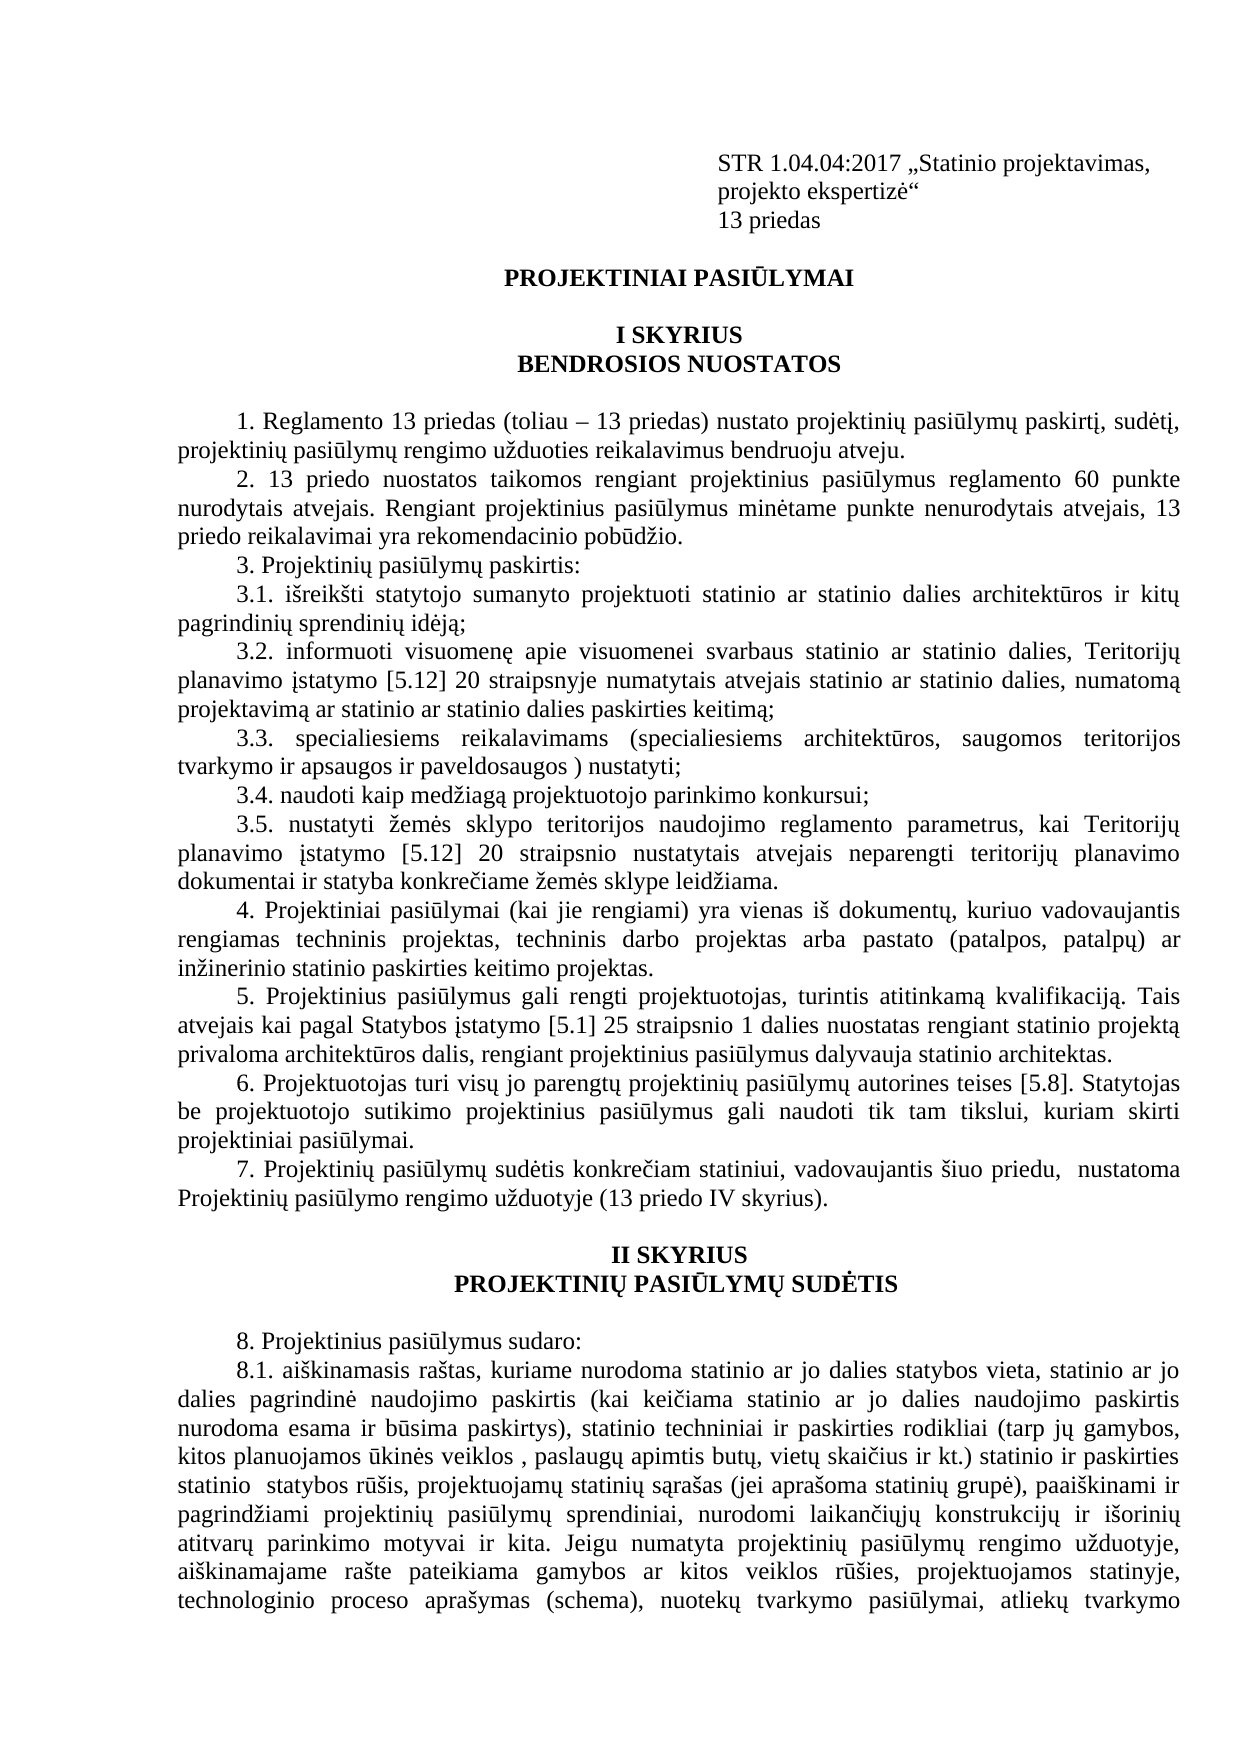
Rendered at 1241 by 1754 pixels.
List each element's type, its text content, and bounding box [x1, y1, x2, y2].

text PROJEKTINIAI PASIŪLYMAI [177, 263, 1181, 291]
text 3. Projektinių pasiūlymų paskirtis: [177, 550, 1181, 579]
text BENDROSIOS NUOSTATOS [177, 349, 1181, 378]
text 5. Projektinius pasiūlymus gali rengti projektuotojas, turintis atitinkamą kvalifikaciją. Tais atvejais kai pagal Statybos įstatymo [5.1] 25 straipsnio 1 dalies nuostatas rengiant statinio projektą privaloma architektūros dalis, rengiant projektinius pasiūlymus dalyvauja statinio architektas. [177, 981, 1181, 1068]
text 3.1. išreikšti statytojo sumanyto projektuoti statinio ar statinio dalies architektūros ir kitų pagrindinių sprendinių idėją; [177, 579, 1181, 636]
text PROJEKTINIŲ PASIŪLYMŲ SUDĖTIS [177, 1269, 1181, 1298]
text II SKYRIUS [177, 1240, 1181, 1269]
text 3.4. naudoti kaip medžiagą projektuotojo parinkimo konkursui; [177, 780, 1181, 809]
text 3.2. informuoti visuomenę apie visuomenei svarbaus statinio ar statinio dalies, Teritorijų planavimo įstatymo [5.12] 20 straipsnyje numatytais atvejais statinio ar statinio dalies, numatomą projektavimą ar statinio ar statinio dalies paskirties keitimą; [177, 636, 1181, 723]
text 1. Reglamento 13 priedas (toliau – 13 priedas) nustato projektinių pasiūlymų paskirtį, sudėtį, projektinių pasiūlymų rengimo užduoties reikalavimus bendruoju atveju. [177, 406, 1181, 464]
text 4. Projektiniai pasiūlymai (kai jie rengiami) yra vienas iš dokumentų, kuriuo vadovaujantis rengiamas techninis projektas, techninis darbo projektas arba pastato (patalpos, patalpų) ar inžinerinio statinio paskirties keitimo projektas. [177, 895, 1181, 981]
text I SKYRIUS [177, 320, 1181, 349]
text 13 priedas [582, 205, 1181, 234]
text 8.1. aiškinamasis raštas, kuriame nurodoma statinio ar jo dalies statybos vieta, statinio ar jo dalies pagrindinė naudojimo paskirtis (kai keičiama statinio ar jo dalies naudojimo paskirtis nurodoma esama ir būsima paskirtys), statinio techniniai ir paskirties rodikliai (tarp jų gamybos, kitos planuojamos ūkinės veiklos , paslaugų apimtis butų, vietų skaičius ir kt.) statinio ir paskirties statinio statybos rūšis, projektuojamų statinių sąrašas (jei aprašoma statinių grupė), paaiškinami ir pagrindžiami projektinių pasiūlymų sprendiniai, nurodomi laikančiųjų konstrukcijų ir išorinių atitvarų parinkimo motyvai ir kita. Jeigu numatyta projektinių pasiūlymų rengimo užduotyje, aiškinamajame rašte pateikiama gamybos ar kitos veiklos rūšies, projektuojamos statinyje, technologinio proceso aprašymas (schema), nuotekų tvarkymo pasiūlymai, atliekų tvarkymo [177, 1355, 1181, 1614]
text 6. Projektuotojas turi visų jo parengtų projektinių pasiūlymų autorines teises [5.8]. Statytojas be projektuotojo sutikimo projektinius pasiūlymus gali naudoti tik tam tikslui, kuriam skirti projektiniai pasiūlymai. [177, 1068, 1181, 1154]
text 2. 13 priedo nuostatos taikomos rengiant projektinius pasiūlymus reglamento 60 punkte nurodytais atvejais. Rengiant projektinius pasiūlymus minėtame punkte nenurodytais atvejais, 13 priedo reikalavimai yra rekomendacinio pobūdžio. [177, 464, 1181, 550]
text 7. Projektinių pasiūlymų sudėtis konkrečiam statiniui, vadovaujantis šiuo priedu, nustatoma Projektinių pasiūlymo rengimo užduotyje (13 priedo IV skyrius). [177, 1154, 1181, 1211]
text 3.3. specialiesiems reikalavimams (specialiesiems architektūros, saugomos teritorijos tvarkymo ir apsaugos ir paveldosaugos ) nustatyti; [177, 723, 1181, 780]
text 8. Projektinius pasiūlymus sudaro: [177, 1326, 1181, 1355]
text 3.5. nustatyti žemės sklypo teritorijos naudojimo reglamento parametrus, kai Teritorijų planavimo įstatymo [5.12] 20 straipsnio nustatytais atvejais neparengti teritorijų planavimo dokumentai ir statyba konkrečiame žemės sklype leidžiama. [177, 809, 1181, 895]
text STR 1.04.04:2017 „Statinio projektavimas, projekto ekspertizė“ [717, 148, 1181, 205]
